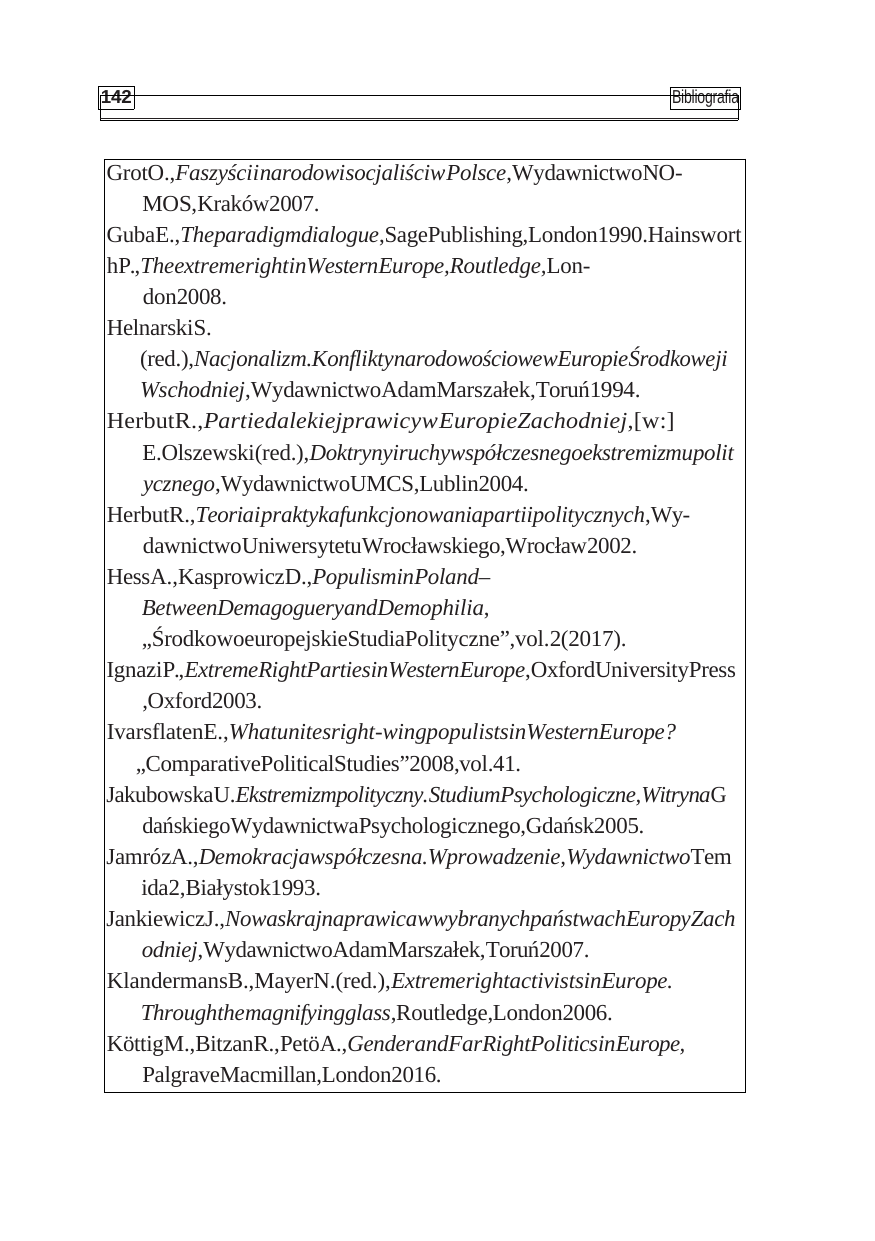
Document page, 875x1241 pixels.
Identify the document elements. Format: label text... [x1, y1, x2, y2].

text GrotO.,FaszyściinarodowisocjaliściwPolsce,WydawnictwoNO-MOS,Kraków2007. [106, 160, 744, 216]
text HessA.,KasprowiczD.,PopulisminPoland–BetweenDemagogueryandDemophilia,„ŚrodkowoeuropejskieStudiaPolityczne”,vol.2(2017). [107, 563, 742, 651]
text 142 [101, 96, 134, 107]
text HerbutR.,PartiedalekiejprawicywEuropieZachodniej,[w:] [107, 407, 745, 434]
text don2008. [143, 283, 745, 309]
text 142 [101, 87, 134, 95]
text „ComparativePoliticalStudies”2008,vol.41. [136, 750, 745, 776]
text JankiewiczJ.,NowaskrajnaprawicawwybranychpaństwachEuropyZachodniej,WydawnictwoAdamMarszałek,Toruń2007. [106, 905, 737, 963]
text GubaE.,Theparadigmdialogue,SagePublishing,London1990.HainsworthP.,TheextremerightinWesternEurope,Routledge,Lon- [106, 221, 744, 278]
text KöttigM.,BitzanR.,PetöA.,GenderandFarRightPoliticsinEurope, [107, 1030, 745, 1056]
text KlandermansB.,MayerN.(red.),ExtremerightactivistsinEurope. [107, 967, 745, 994]
text PalgraveMacmillan,London2016. [142, 1061, 745, 1088]
text JakubowskaU.Ekstremizmpolityczny.StudiumPsychologiczne,WitrynaGdańskiegoWydawnictwaPsychologicznego,Gdańsk2005. [106, 781, 737, 838]
text IvarsflatenE.,Whatunitesright-wingpopulistsinWesternEurope? [107, 718, 745, 745]
text Bibliografia [672, 88, 740, 107]
text HerbutR.,Teoriaipraktykafunkcjonowaniapartiipolitycznych,Wy-dawnictwoUniwersytetuWrocławskiego,Wrocław2002. [107, 501, 744, 558]
text IgnaziP.,ExtremeRightPartiesinWesternEurope,OxfordUniversityPress,Oxford2003. [106, 656, 738, 714]
text JamrózA.,Demokracjawspółczesna.Wprowadzenie,WydawnictwoTemida2,Białystok1993. [106, 843, 737, 901]
text E.Olszewski(red.),Doktrynyiruchywspółczesnegoekstremizmupolitycznego,WydawnictwoUMCS,Lublin2004. [142, 439, 737, 496]
text HelnarskiS.(red.),Nacjonalizm.KonfliktynarodowościowewEuropieŚrodkowejiWschodniej,WydawnictwoAdamMarszałek,Toruń1994. [107, 314, 738, 403]
text Throughthemagnifyingglass,Routledge,London2006. [141, 999, 745, 1025]
